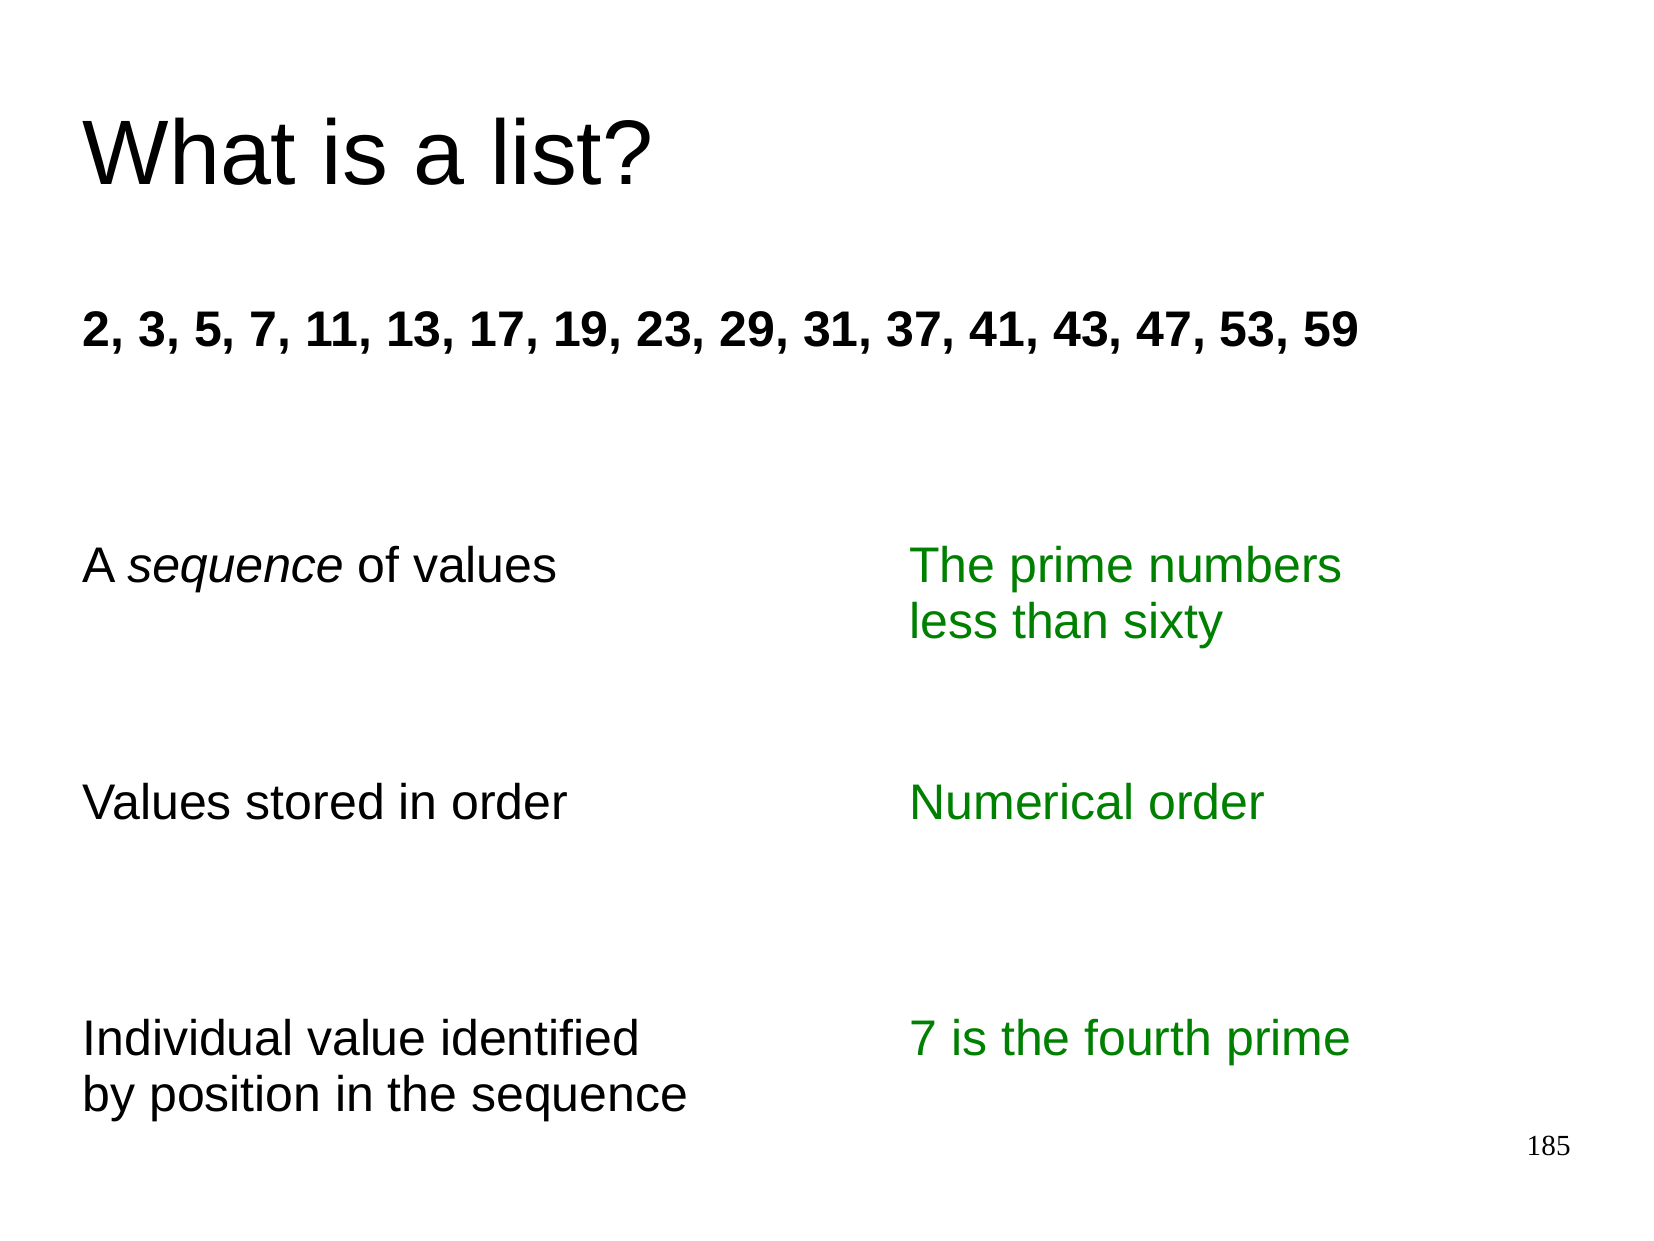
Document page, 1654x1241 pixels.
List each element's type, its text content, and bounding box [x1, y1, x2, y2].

text_box A sequence of values [76, 531, 565, 600]
text_box The prime numbers less than sixty [903, 531, 1350, 656]
text_box 7 is the fourth prime [903, 1004, 1358, 1072]
text_box 2, 3, 5, 7, 11, 13, 17, 19, 23, 29, 31, 37, 41, 43, 47, 53, 59 [76, 295, 1366, 364]
text_box Values stored in order [76, 768, 575, 836]
title What is a list? [82, 49, 1571, 257]
text_box Individual value identified by position in the sequence [76, 1004, 696, 1128]
text_box Numerical order [903, 768, 1272, 836]
